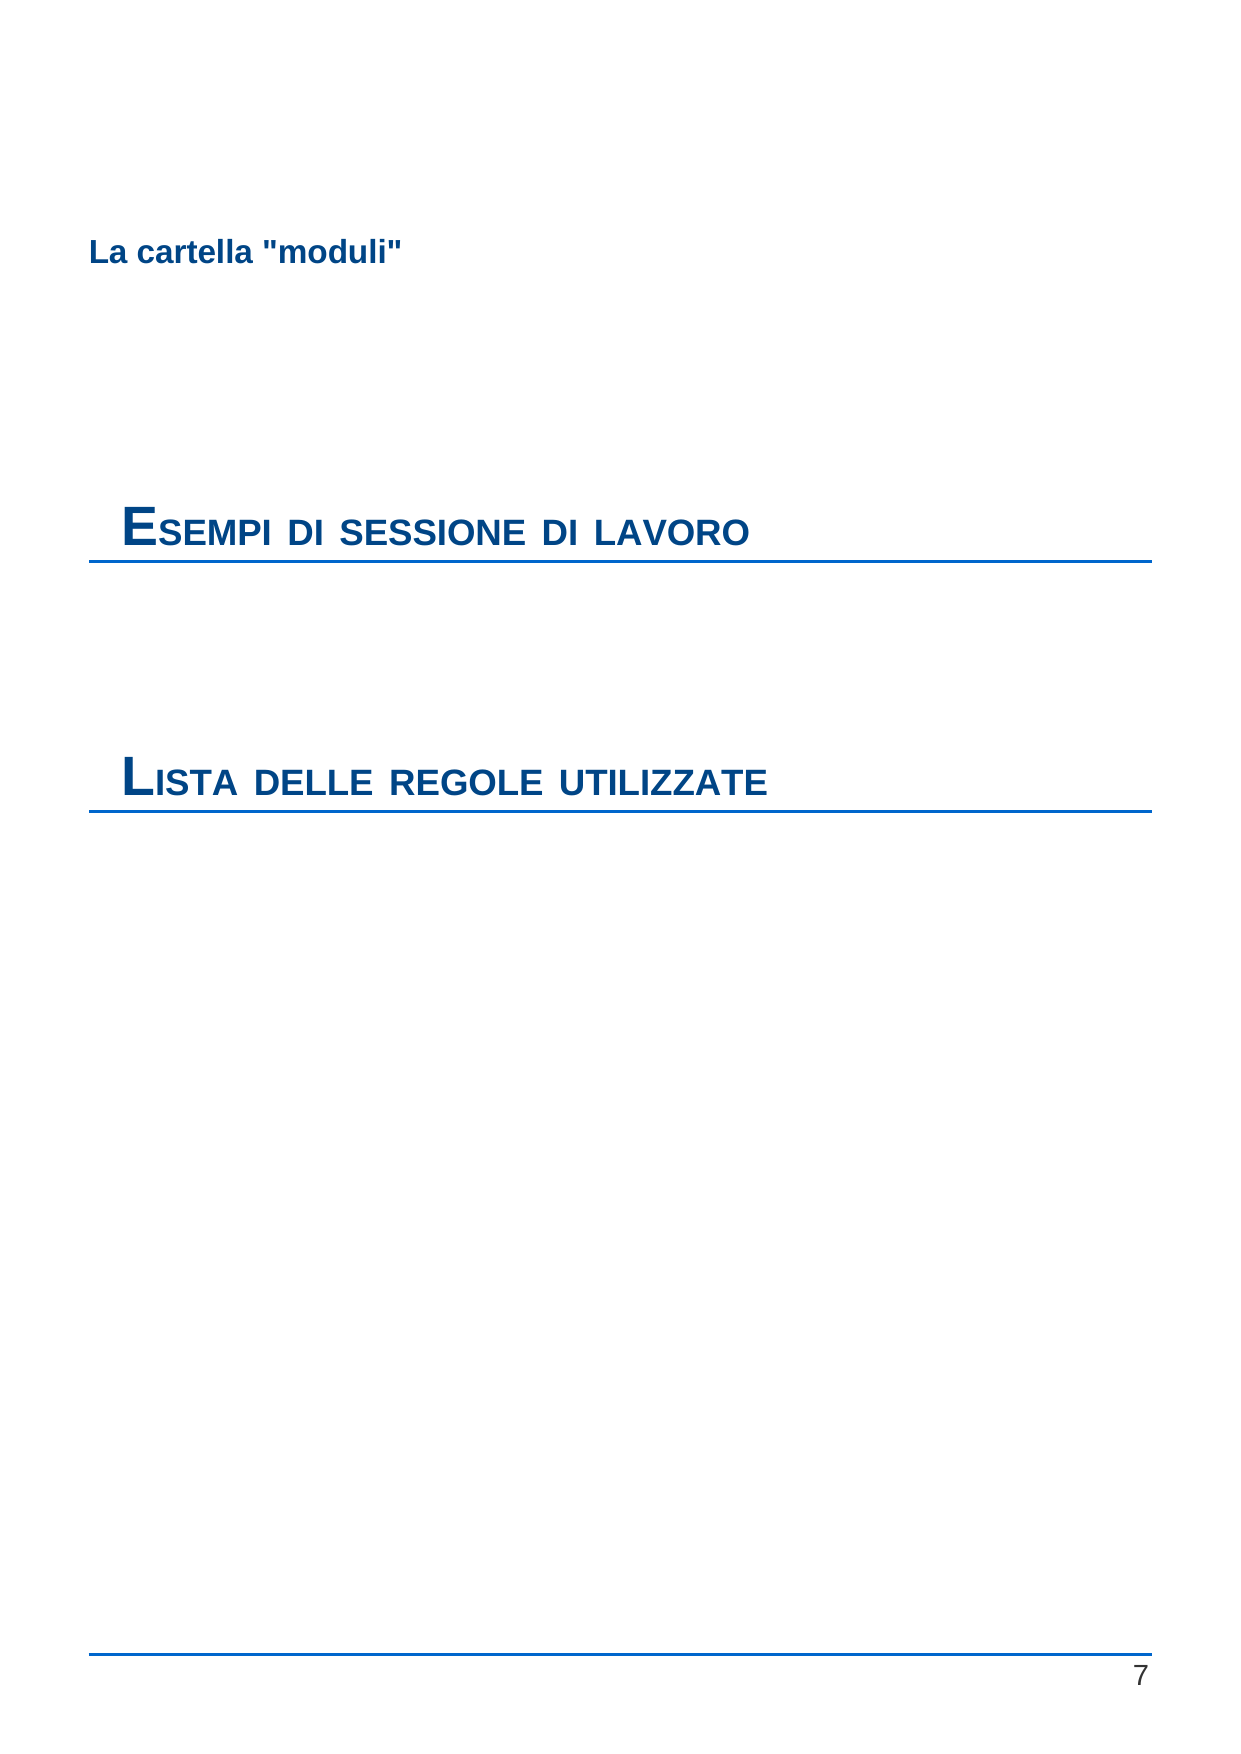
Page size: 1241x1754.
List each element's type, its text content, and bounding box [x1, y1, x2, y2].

subtitle Lista delle regole utilizzate [88, 741, 1152, 813]
subtitle Esempi di sessione di lavoro [88, 490, 1152, 563]
subtitle La cartella "moduli" [88, 232, 1152, 270]
